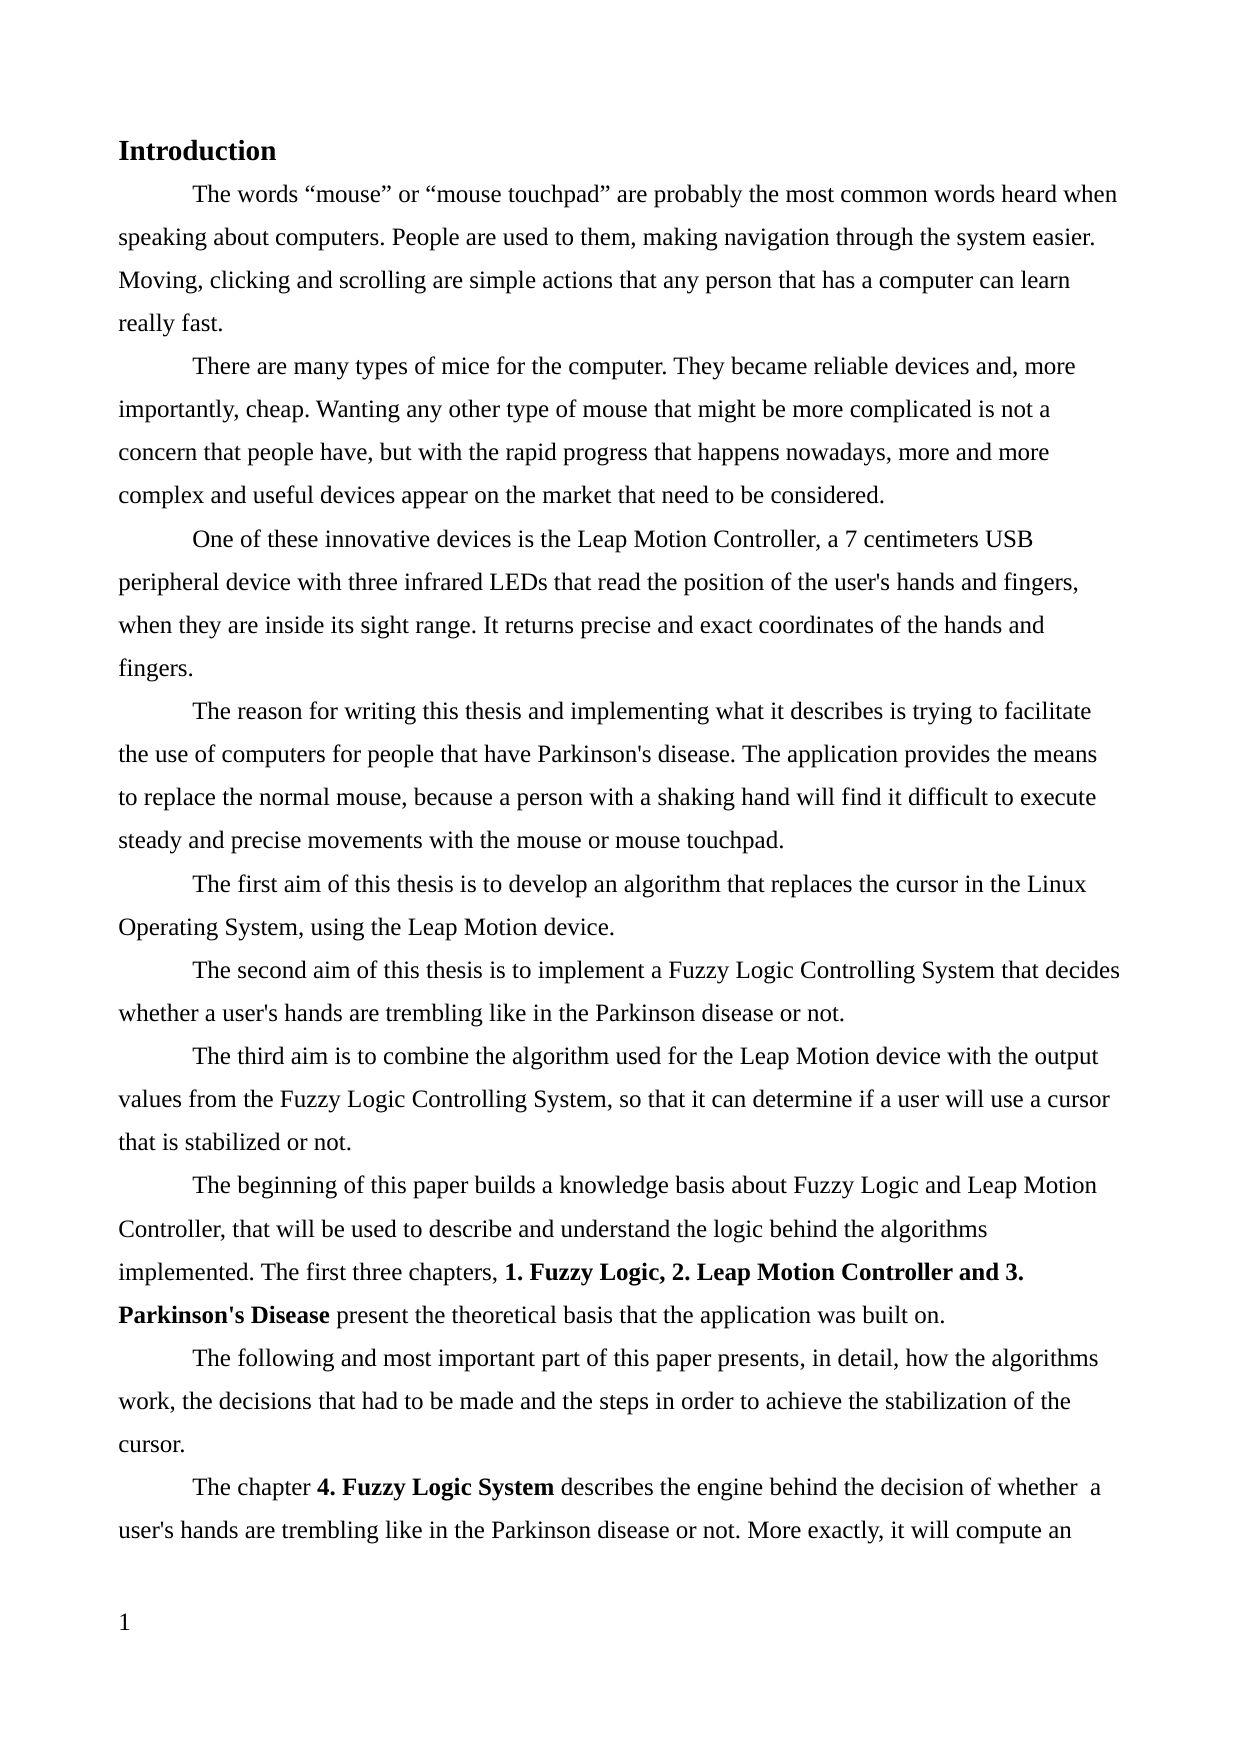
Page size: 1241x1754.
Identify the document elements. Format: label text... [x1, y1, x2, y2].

text There are many types of mice for the computer. They became reliable devices and, more importantly, cheap. Wanting any other type of mouse that might be more complicated is not a concern that people have, but with the rapid progress that happens nowadays, more and more complex and useful devices appear on the market that need to be considered. [118, 351, 1122, 509]
text The third aim is to combine the algorithm used for the Leap Motion device with the output values from the Fuzzy Logic Controlling System, so that it can determine if a user will use a cursor that is stabilized or not. [118, 1041, 1122, 1156]
text One of these innovative devices is the Leap Motion Controller, a 7 centimeters USB peripheral device with three infrared LEDs that read the position of the user's hands and fingers, when they are inside its sight range. It returns precise and exact coordinates of the hands and fingers. [118, 524, 1122, 682]
text The second aim of this thesis is to implement a Fuzzy Logic Controlling System that decides whether a user's hands are trembling like in the Parkinson disease or not. [118, 955, 1122, 1027]
subtitle Introduction [118, 133, 1122, 166]
text The first aim of this thesis is to develop an algorithm that replaces the cursor in the Linux Operating System, using the Leap Motion device. [118, 869, 1122, 941]
text The chapter 4. Fuzzy Logic System describes the engine behind the decision of whether a user's hands are trembling like in the Parkinson disease or not. More exactly, it will compute an [118, 1472, 1122, 1544]
text The beginning of this paper builds a knowledge basis about Fuzzy Logic and Leap Motion Controller, that will be used to describe and understand the logic behind the algorithms implemented. The first three chapters, 1. Fuzzy Logic, 2. Leap Motion Controller and 3. Parkinson's Disease present the theoretical basis that the application was built on. [118, 1171, 1122, 1329]
text The following and most important part of this paper presents, in detail, how the algorithms work, the decisions that had to be made and the steps in order to achieve the stabilization of the cursor. [118, 1343, 1122, 1458]
text The reason for writing this thesis and implementing what it describes is trying to facilitate the use of computers for people that have Parkinson's disease. The application provides the means to replace the normal mouse, because a person with a shaking hand will find it difficult to execute steady and precise movements with the mouse or mouse touchpad. [118, 696, 1122, 854]
text The words “mouse” or “mouse touchpad” are probably the most common words heard when speaking about computers. People are used to them, making navigation through the system easier. Moving, clicking and scrolling are simple actions that any person that has a computer can learn really fast. [118, 179, 1122, 337]
